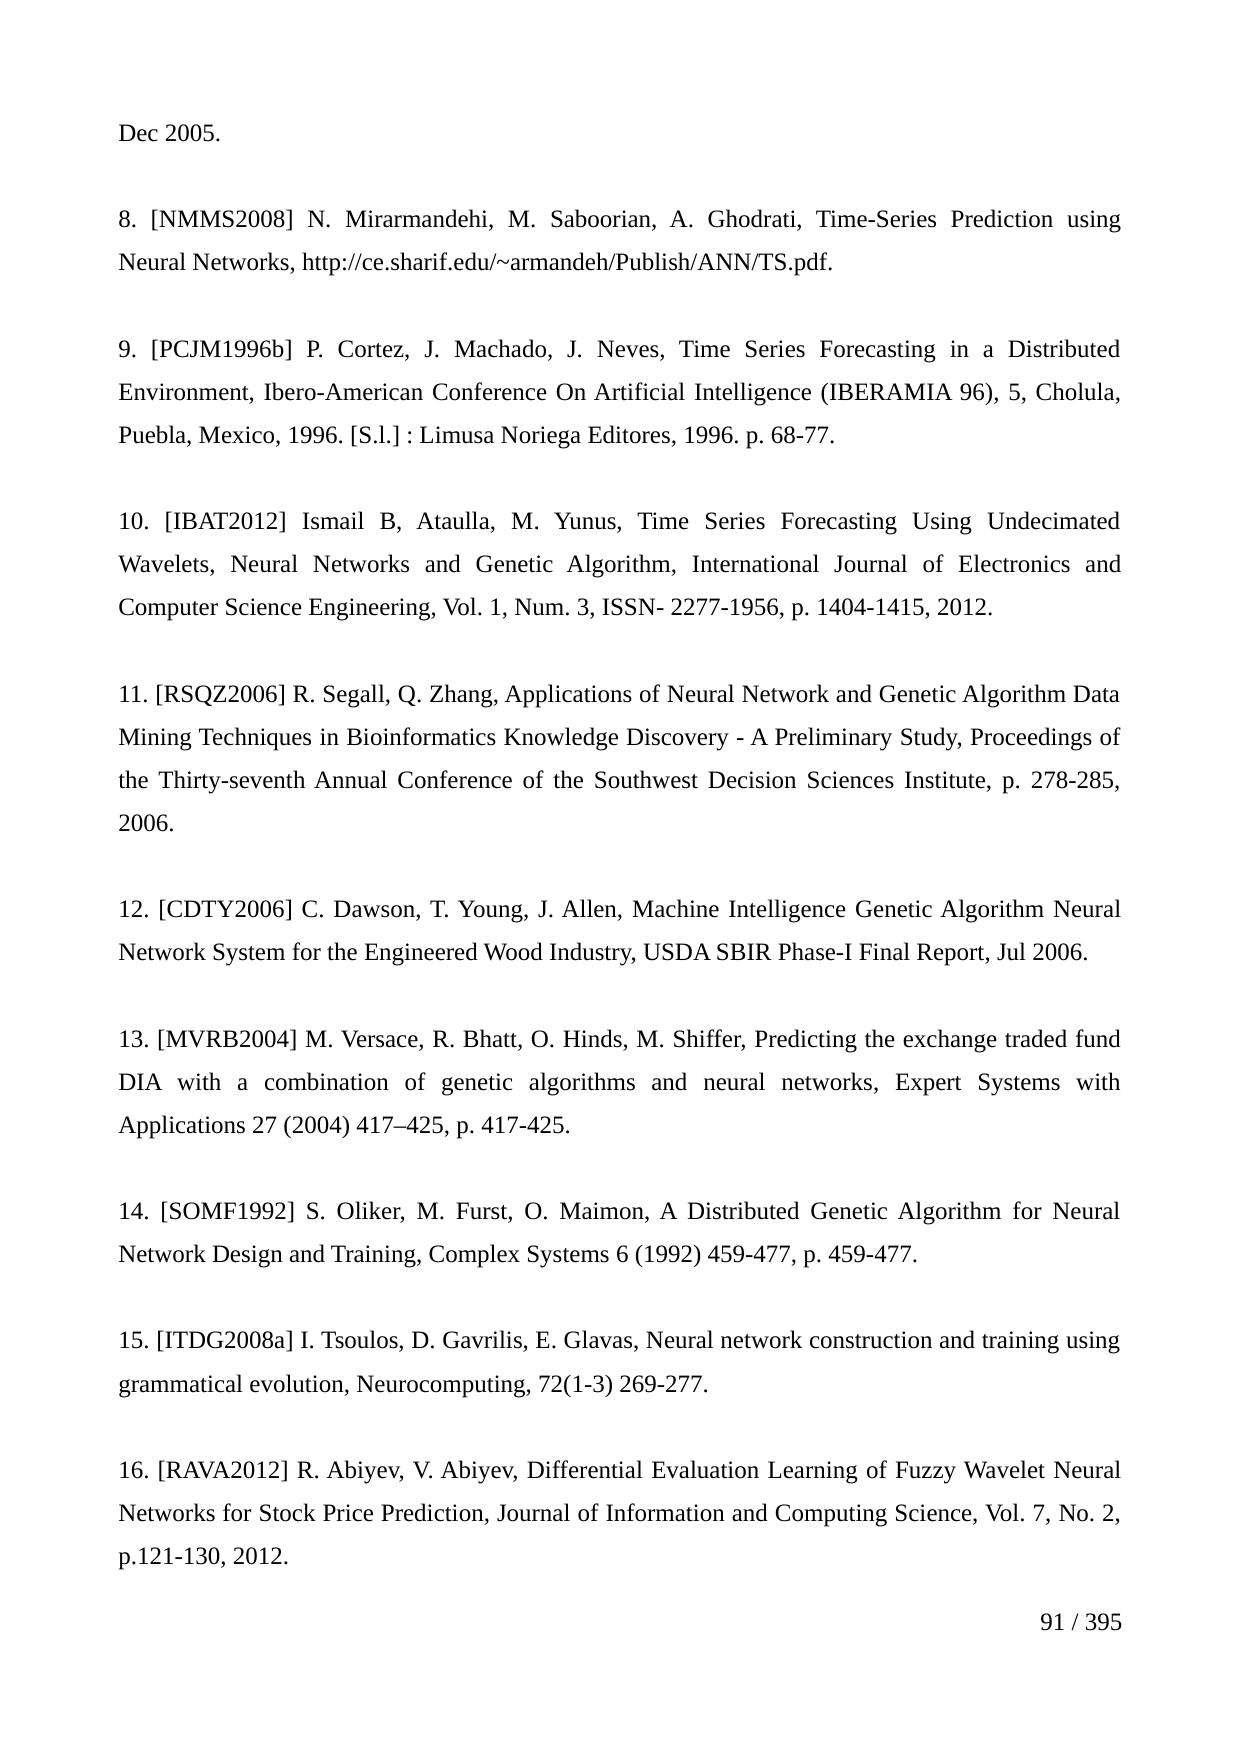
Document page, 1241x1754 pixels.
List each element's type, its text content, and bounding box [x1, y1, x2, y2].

text 12. [CDTY2006] C. Dawson, T. Young, J. Allen, Machine Intelligence Genetic Algorithm Neural Network System for the Engineered Wood Industry, USDA SBIR Phase-I Final Report, Jul 2006. [118, 894, 1122, 966]
text 10. [IBAT2012] Ismail B, Ataulla, M. Yunus, Time Series Forecasting Using Undecimated Wavelets, Neural Networks and Genetic Algorithm, International Journal of Electronics and Computer Science Engineering, Vol. 1, Num. 3, ISSN- 2277-1956, p. 1404-1415, 2012. [118, 506, 1122, 621]
text 14. [SOMF1992] S. Oliker, M. Furst, O. Maimon, A Distributed Genetic Algorithm for Neural Network Design and Training, Complex Systems 6 (1992) 459-477, p. 459-477. [118, 1196, 1122, 1268]
text Dec 2005. [118, 118, 1122, 147]
text 11. [RSQZ2006] R. Segall, Q. Zhang, Applications of Neural Network and Genetic Algorithm Data Mining Techniques in Bioinformatics Knowledge Discovery - A Preliminary Study, Proceedings of the Thirty-seventh Annual Conference of the Southwest Decision Sciences Institute, p. 278-285, 2006. [118, 679, 1122, 837]
text 9. [PCJM1996b] P. Cortez, J. Machado, J. Neves, Time Series Forecasting in a Distributed Environment, Ibero-American Conference On Artificial Intelligence (IBERAMIA 96), 5, Cholula, Puebla, Mexico, 1996. [S.l.] : Limusa Noriega Editores, 1996. p. 68-77. [118, 334, 1122, 449]
text 16. [RAVA2012] R. Abiyev, V. Abiyev, Differential Evaluation Learning of Fuzzy Wavelet Neural Networks for Stock Price Prediction, Journal of Information and Computing Science, Vol. 7, No. 2, p.121-130, 2012. [118, 1455, 1122, 1570]
text 13. [MVRB2004] M. Versace, R. Bhatt, O. Hinds, M. Shiffer, Predicting the exchange traded fund DIA with a combination of genetic algorithms and neural networks, Expert Systems with Applications 27 (2004) 417–425, p. 417-425. [118, 1024, 1122, 1139]
text 15. [ITDG2008a] I. Tsoulos, D. Gavrilis, E. Glavas, Neural network construction and training using grammatical evolution, Neurocomputing, 72(1-3) 269-277. [118, 1326, 1122, 1397]
text 8. [NMMS2008] N. Mirarmandehi, M. Saboorian, A. Ghodrati, Time-Series Prediction using Neural Networks, http://ce.sharif.edu/~armandeh/Publish/ANN/TS.pdf. [118, 204, 1122, 276]
